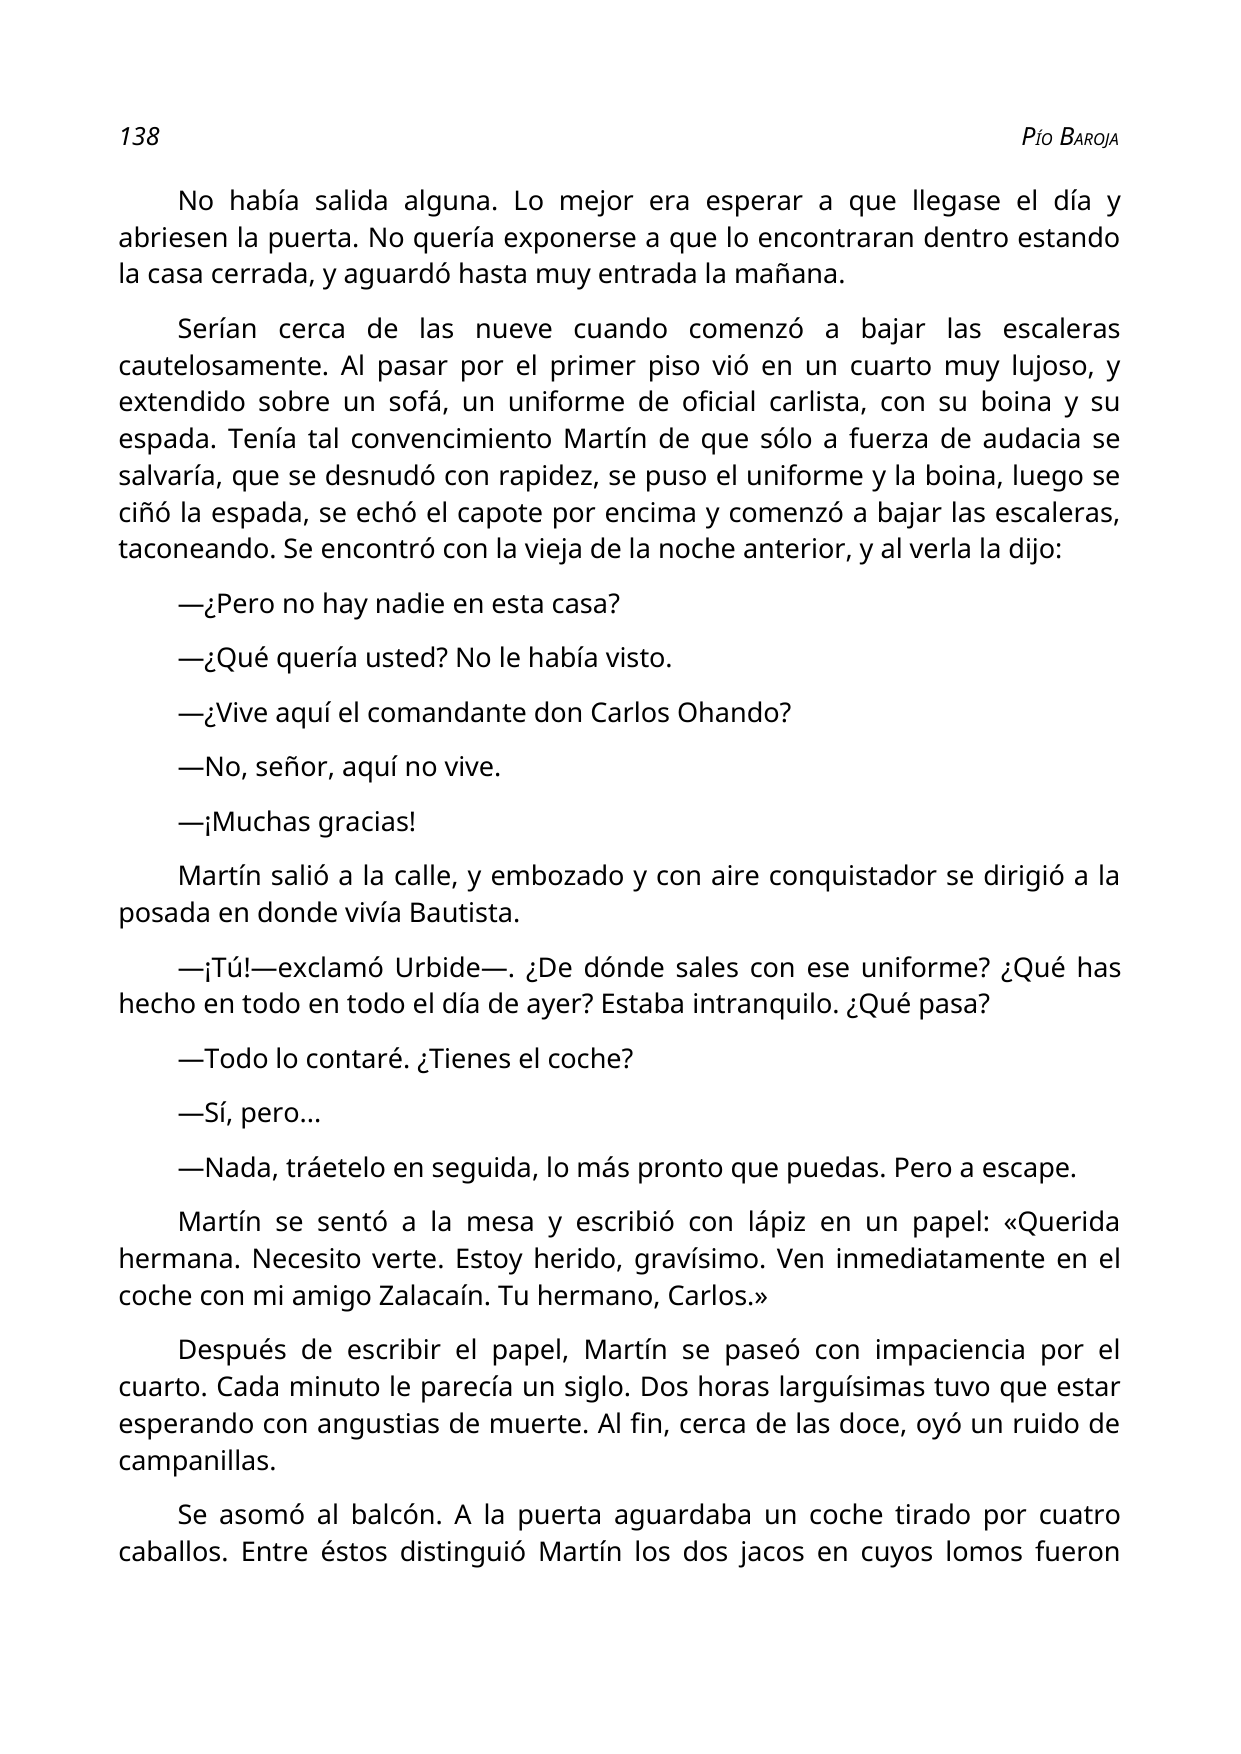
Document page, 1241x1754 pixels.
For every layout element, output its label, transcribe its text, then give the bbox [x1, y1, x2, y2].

text —¡Muchas gracias! [118, 803, 1122, 839]
text —Sí, pero... [118, 1094, 1122, 1131]
text Martín salió a la calle, y embozado y con aire conquistador se dirigió a la posada en donde vivía Bautista. [118, 857, 1122, 931]
text —Todo lo contaré. ¿Tienes el coche? [118, 1039, 1122, 1076]
text —¿Vive aquí el comandante don Carlos Ohando? [118, 694, 1122, 730]
text —No, señor, aquí no vive. [118, 748, 1122, 785]
text —¿Qué quería usted? No le había visto. [118, 639, 1122, 676]
text —Nada, tráetelo en seguida, lo más pronto que puedas. Pero a escape. [118, 1148, 1122, 1185]
text —¡Tú!—exclamó Urbide—. ¿De dónde sales con ese uniforme? ¿Qué has hecho en todo en todo el día de ayer? Estaba intranquilo. ¿Qué pasa? [118, 948, 1122, 1022]
text No había salida alguna. Lo mejor era esperar a que llegase el día y abriesen la puerta. No quería exponerse a que lo encontraran dentro estando la casa cerrada, y aguardó hasta muy entrada la mañana. [118, 182, 1122, 292]
text —¿Pero no hay nadie en esta casa? [118, 585, 1122, 621]
text Martín se sentó a la mesa y escribió con lápiz en un papel: «Querida hermana. Necesito verte. Estoy herido, gravísimo. Ven inmediatamente en el coche con mi amigo Zalacaín. Tu hermano, Carlos.» [118, 1203, 1122, 1313]
text Se asomó al balcón. A la puerta aguardaba un coche tirado por cuatro caballos. Entre éstos distinguió Martín los dos jacos en cuyos lomos fueron [118, 1496, 1122, 1569]
text Serían cerca de las nueve cuando comenzó a bajar las escaleras cautelosamente. Al pasar por el primer piso vió en un cuarto muy lujoso, y extendido sobre un sofá, un uniforme de oficial carlista, con su boina y su espada. Tenía tal convencimiento Martín de que sólo a fuerza de audacia se salvaría, que se desnudó con rapidez, se puso el uniforme y la boina, luego se ciñó la espada, se echó el capote por encima y comenzó a bajar las escaleras, taconeando. Se encontró con la vieja de la noche anterior, y al verla la dijo: [118, 309, 1122, 567]
text Después de escribir el papel, Martín se paseó con impaciencia por el cuarto. Cada minuto le parecía un siglo. Dos horas larguísimas tuvo que estar esperando con angustias de muerte. Al fin, cerca de las doce, oyó un ruido de campanillas. [118, 1331, 1122, 1478]
